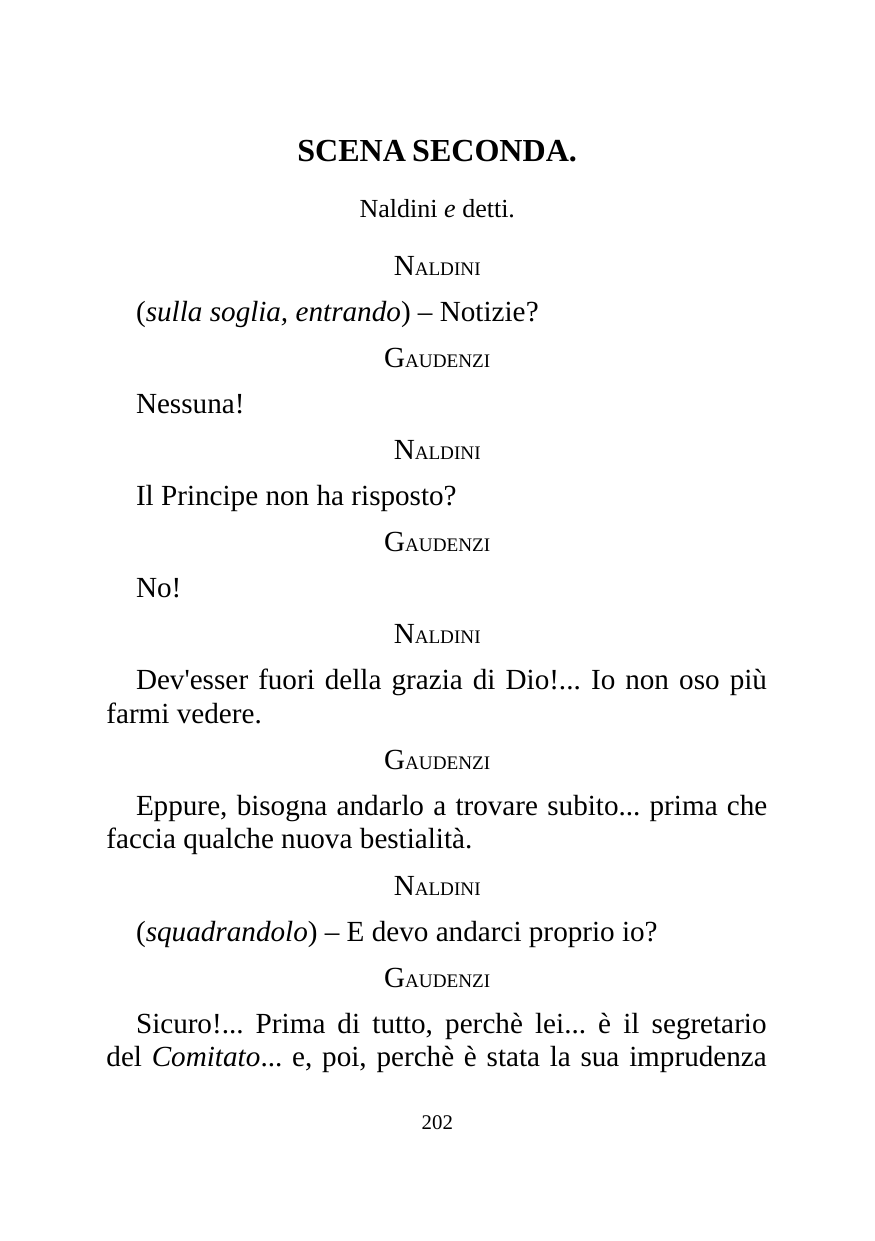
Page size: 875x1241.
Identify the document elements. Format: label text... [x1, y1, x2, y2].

text Naldini [106, 616, 768, 650]
text Il Principe non ha risposto? [106, 478, 768, 512]
text Naldini [106, 868, 768, 901]
text Gaudenzi [106, 742, 768, 776]
text Naldini [106, 248, 768, 282]
subtitle SCENA SECONDA. [106, 131, 768, 168]
text No! [106, 570, 768, 604]
text Eppure, bisogna andarlo a trovare subito... prima che faccia qualche nuova bestialità. [106, 788, 768, 855]
text Sicuro!... Prima di tutto, perchè lei... è il segretario del Comitato... e, poi, perchè è stata la sua imprudenza [106, 1006, 768, 1073]
text Naldini e detti. [106, 193, 768, 223]
text Naldini [106, 432, 768, 466]
text Dev'esser fuori della grazia di Dio!... Io non oso più farmi vedere. [106, 662, 768, 729]
text Gaudenzi [106, 960, 768, 993]
text (sulla soglia, entrando) – Notizie? [106, 294, 768, 328]
text Gaudenzi [106, 340, 768, 374]
text Gaudenzi [106, 524, 768, 558]
text (squadrandolo) – E devo andarci proprio io? [106, 914, 768, 947]
text Nessuna! [106, 386, 768, 420]
